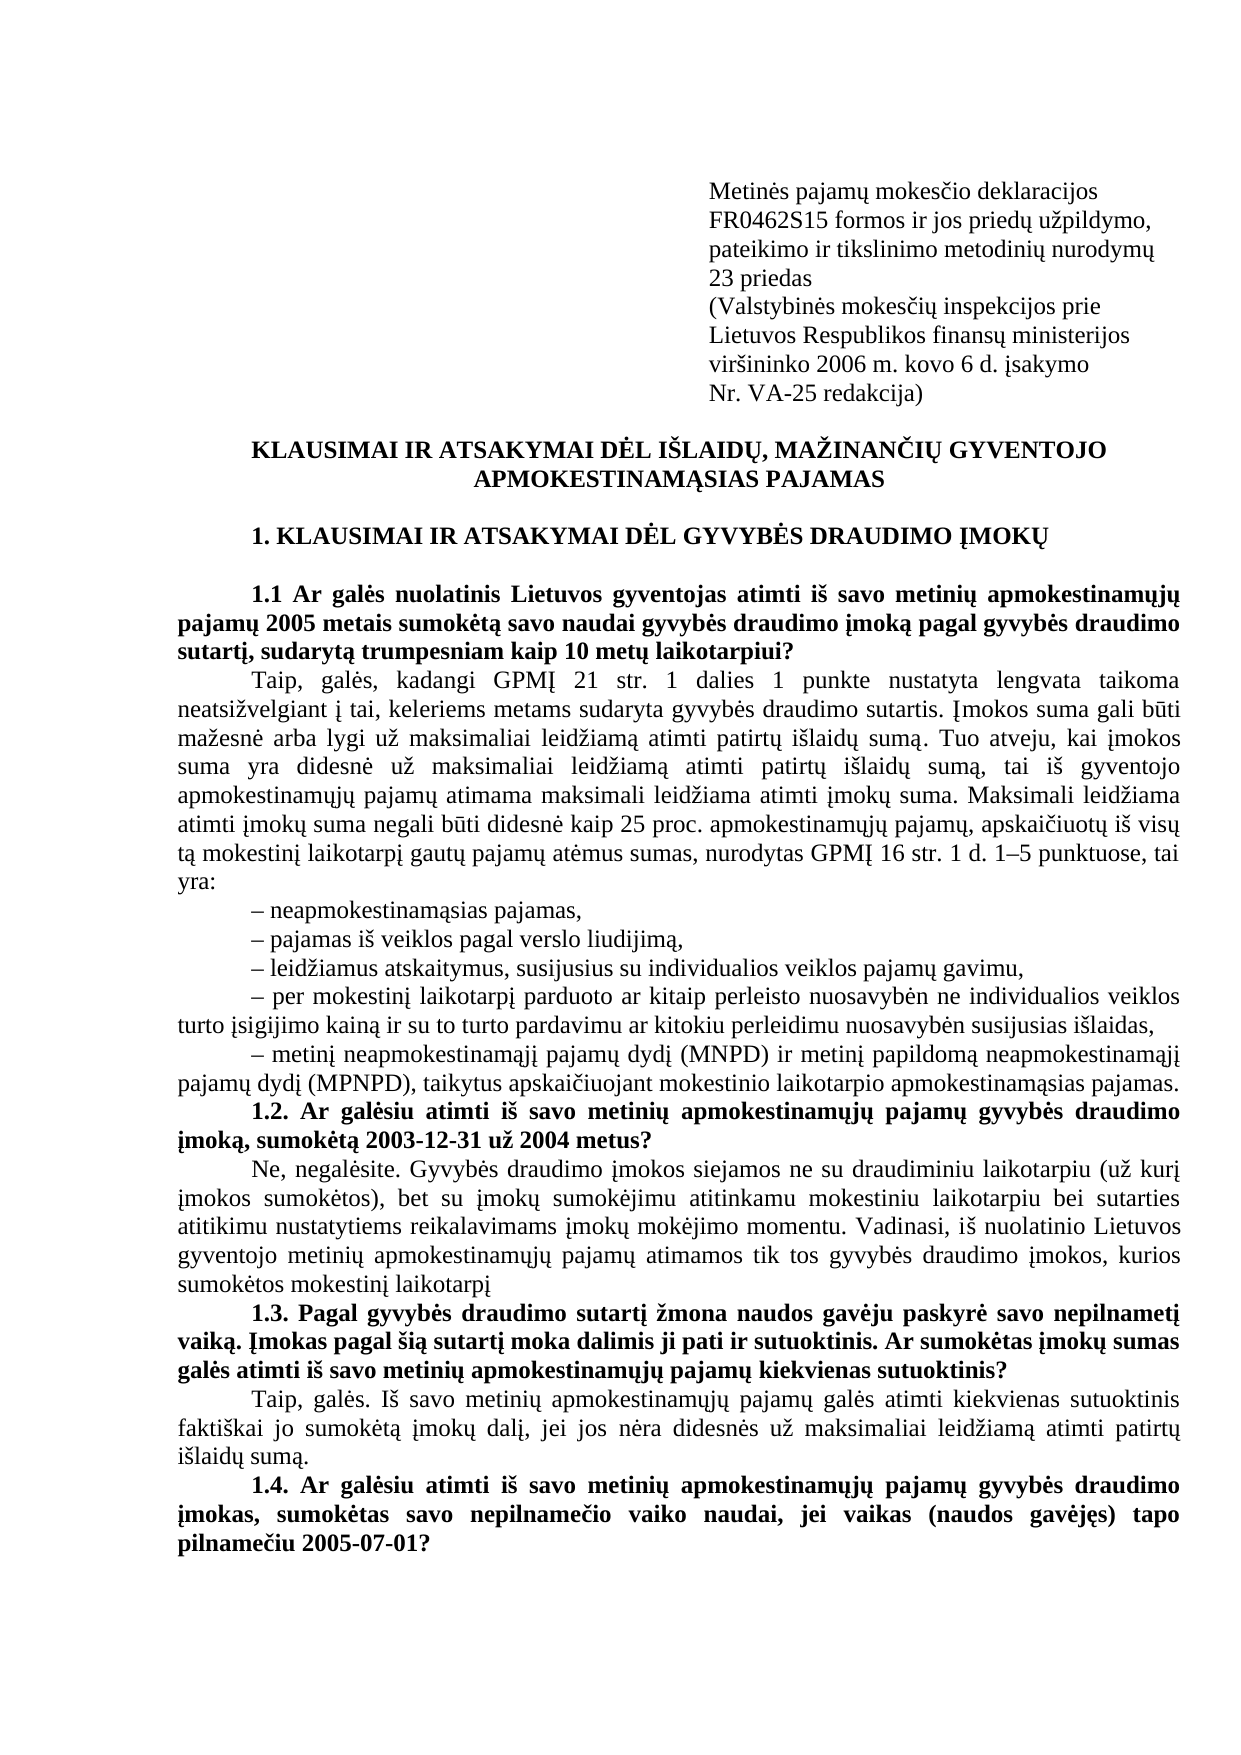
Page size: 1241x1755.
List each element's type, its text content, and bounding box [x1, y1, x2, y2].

text 1.1 Ar galės nuolatinis Lietuvos gyventojas atimti iš savo metinių apmokestinamųjų pajamų 2005 metais sumokėtą savo naudai gyvybės draudimo įmoką pagal gyvybės draudimo sutartį, sudarytą trumpesniam kaip 10 metų laikotarpiui? [177, 579, 1181, 665]
text – metinį neapmokestinamąjį pajamų dydį (MNPD) ir metinį papildomą neapmokestinamąjį pajamų dydį (MPNPD), taikytus apskaičiuojant mokestinio laikotarpio apmokestinamąsias pajamas. [177, 1039, 1181, 1096]
text pateikimo ir tikslinimo metodinių nurodymų [177, 234, 1181, 263]
text 1.4. Ar galėsiu atimti iš savo metinių apmokestinamųjų pajamų gyvybės draudimo įmokas, sumokėtas savo nepilnamečio vaiko naudai, jei vaikas (naudos gavėjęs) tapo pilnamečiu 2005-07-01? [177, 1470, 1181, 1556]
text Lietuvos Respublikos finansų ministerijos [177, 320, 1181, 349]
text – leidžiamus atskaitymus, susijusius su individualios veiklos pajamų gavimu, [177, 953, 1181, 981]
text 1. Klausimai ir atsakymai dėl gyvybės draudimo įmokų [177, 521, 1181, 550]
text FR0462S15 formos ir jos priedų užpildymo, [177, 205, 1181, 234]
text 1.3. Pagal gyvybės draudimo sutartį žmona naudos gavėju paskyrė savo nepilnametį vaiką. Įmokas pagal šią sutartį moka dalimis ji pati ir sutuoktinis. Ar sumokėtas įmokų sumas galės atimti iš savo metinių apmokestinamųjų pajamų kiekvienas sutuoktinis? [177, 1298, 1181, 1384]
text – pajamas iš veiklos pagal verslo liudijimą, [177, 924, 1181, 953]
text 23 priedas [177, 263, 1181, 291]
text – per mokestinį laikotarpį parduoto ar kitaip perleisto nuosavybėn ne individualios veiklos turto įsigijimo kainą ir su to turto pardavimu ar kitokiu perleidimu nuosavybėn susijusias išlaidas, [177, 981, 1181, 1039]
text Metinės pajamų mokesčio deklaracijos [177, 176, 1181, 205]
text Ne, negalėsite. Gyvybės draudimo įmokos siejamos ne su draudiminiu laikotarpiu (už kurį įmokos sumokėtos), bet su įmokų sumokėjimu atitinkamu mokestiniu laikotarpiu bei sutarties atitikimu nustatytiems reikalavimams įmokų mokėjimo momentu. Vadinasi, iš nuolatinio Lietuvos gyventojo metinių apmokestinamųjų pajamų atimamos tik tos gyvybės draudimo įmokos, kurios sumokėtos mokestinį laikotarpį [177, 1154, 1181, 1298]
text KLAUSIMAI IR ATSAKYMAI DĖL IŠLAIDŲ, MAŽINANČIŲ GYVENTOJO APMOKESTINAMĄSIAS PAJAMAS [177, 435, 1181, 493]
text Taip, galės, kadangi GPMĮ 21 str. 1 dalies 1 punkte nustatyta lengvata taikoma neatsižvelgiant į tai, keleriems metams sudaryta gyvybės draudimo sutartis. Įmokos suma gali būti mažesnė arba lygi už maksimaliai leidžiamą atimti patirtų išlaidų sumą. Tuo atveju, kai įmokos suma yra didesnė už maksimaliai leidžiamą atimti patirtų išlaidų sumą, tai iš gyventojo apmokestinamųjų pajamų atimama maksimali leidžiama atimti įmokų suma. Maksimali leidžiama atimti įmokų suma negali būti didesnė kaip 25 proc. apmokestinamųjų pajamų, apskaičiuotų iš visų tą mokestinį laikotarpį gautų pajamų atėmus sumas, nurodytas GPMĮ 16 str. 1 d. 1–5 punktuose, tai yra: [177, 665, 1181, 895]
text viršininko 2006 m. kovo 6 d. įsakymo [177, 349, 1181, 378]
text Nr. VA-25 redakcija) [177, 378, 1181, 406]
text Taip, galės. Iš savo metinių apmokestinamųjų pajamų galės atimti kiekvienas sutuoktinis faktiškai jo sumokėtą įmokų dalį, jei jos nėra didesnės už maksimaliai leidžiamą atimti patirtų išlaidų sumą. [177, 1384, 1181, 1470]
text – neapmokestinamąsias pajamas, [177, 895, 1181, 924]
text 1.2. Ar galėsiu atimti iš savo metinių apmokestinamųjų pajamų gyvybės draudimo įmoką, sumokėtą 2003-12-31 už 2004 metus? [177, 1096, 1181, 1154]
text (Valstybinės mokesčių inspekcijos prie [177, 291, 1181, 320]
